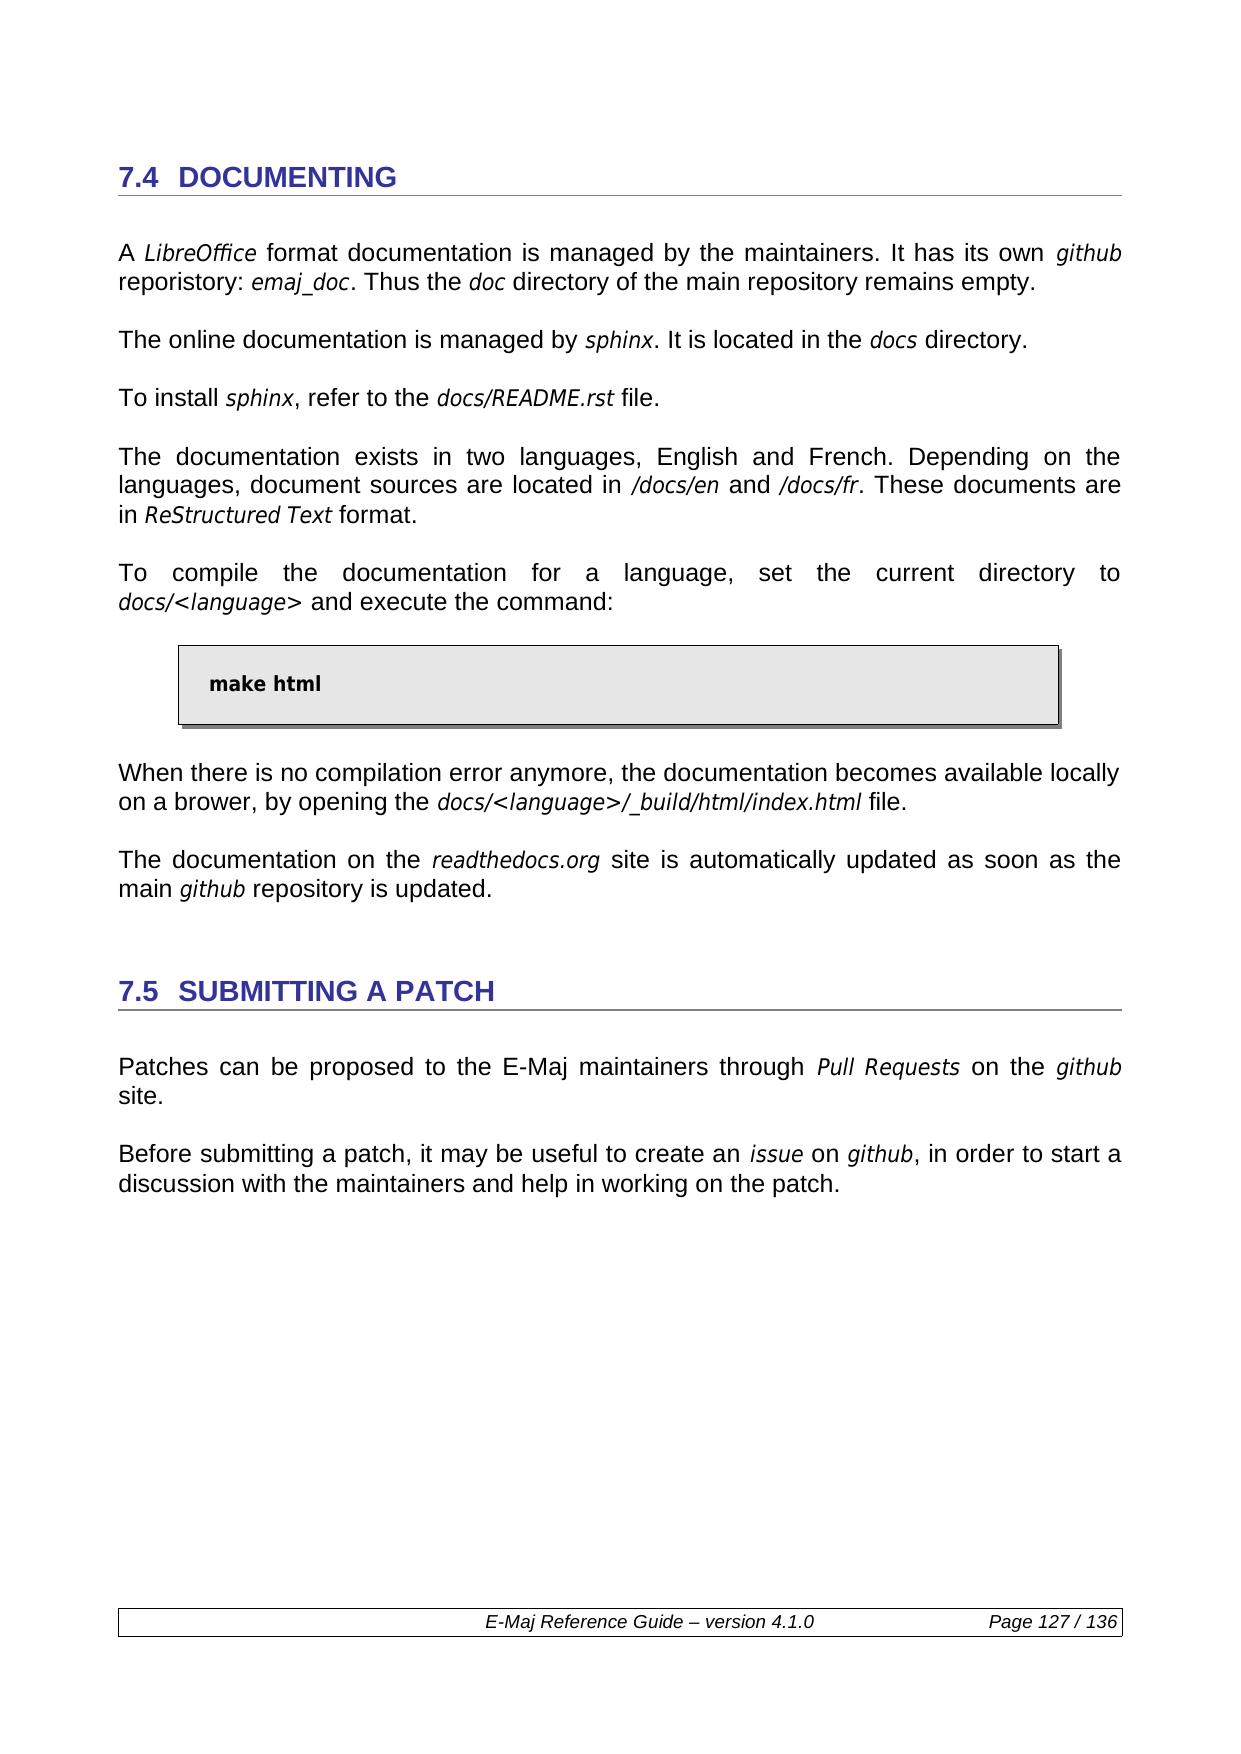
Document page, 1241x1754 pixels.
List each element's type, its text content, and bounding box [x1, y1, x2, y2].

text A LibreOffice format documentation is managed by the maintainers. It has its own github reporistory: emaj_doc. Thus the doc directory of the main repository remains empty. [118, 238, 1122, 296]
subtitle Documenting [118, 160, 1122, 195]
text The documentation on the readthedocs.org site is automatically updated as soon as the main github repository is updated. [118, 845, 1122, 903]
subtitle Submitting a patch [118, 974, 1122, 1009]
text Before submitting a patch, it may be useful to create an issue on github, in order to start a discussion with the maintainers and help in working on the patch. [118, 1139, 1122, 1197]
text When there is no compilation error anymore, the documentation becomes available locally on a brower, by opening the docs/<language>/_build/html/index.html file. [118, 758, 1122, 816]
text The online documentation is managed by sphinx. It is located in the docs directory. [118, 325, 1122, 354]
text The documentation exists in two languages, English and French. Depending on the languages, document sources are located in /docs/en and /docs/fr. These documents are in ReStructured Text format. [118, 441, 1122, 528]
text make html [179, 669, 1058, 694]
text To compile the documentation for a language, set the current directory to docs/<language> and execute the command: [118, 558, 1122, 616]
text To install sphinx, refer to the docs/README.rst file. [118, 383, 1122, 412]
text Patches can be proposed to the E-Maj maintainers through Pull Requests on the github site. [118, 1052, 1122, 1110]
